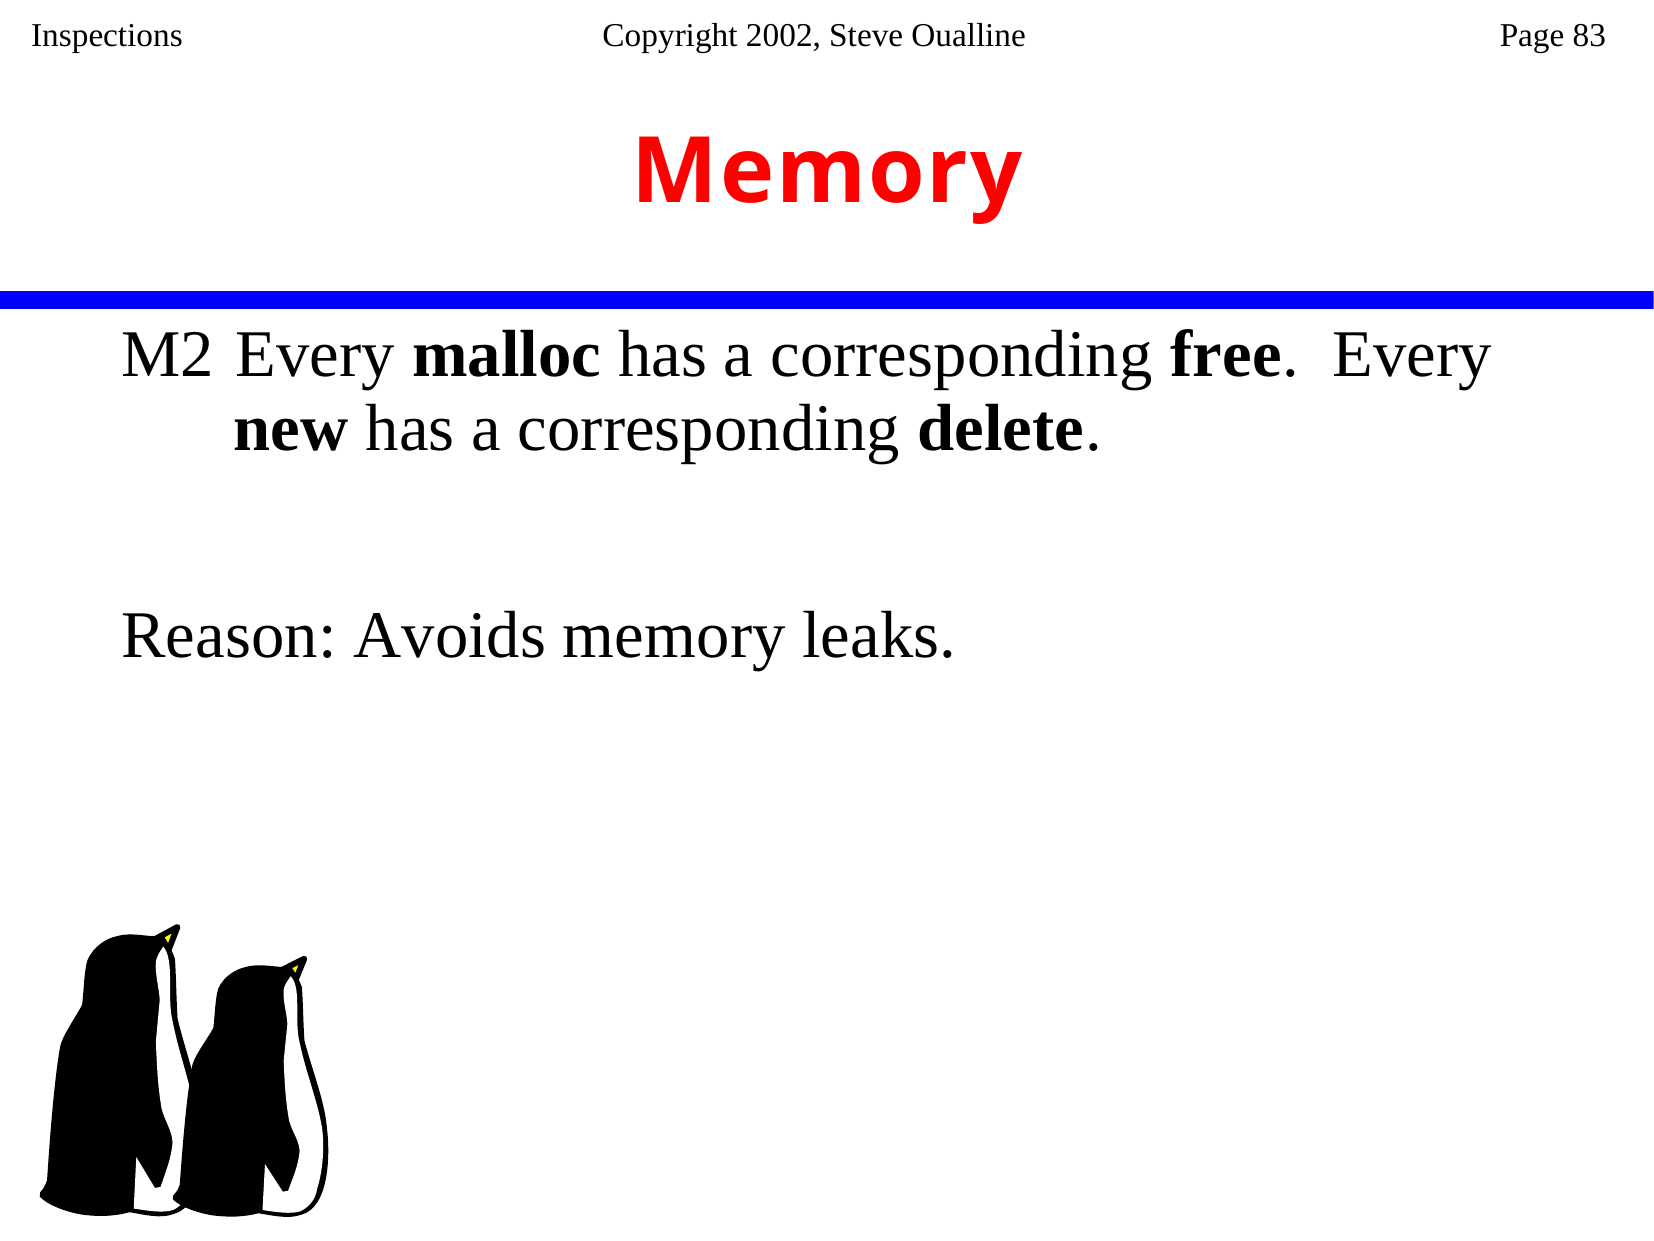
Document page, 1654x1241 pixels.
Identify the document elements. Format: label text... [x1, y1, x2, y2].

list M2 Every malloc has a corresponding free. Every new has a corresponding delete. Reason: Avoids memory leaks. [121, 213, 1534, 1023]
title Memory [121, 66, 1534, 213]
